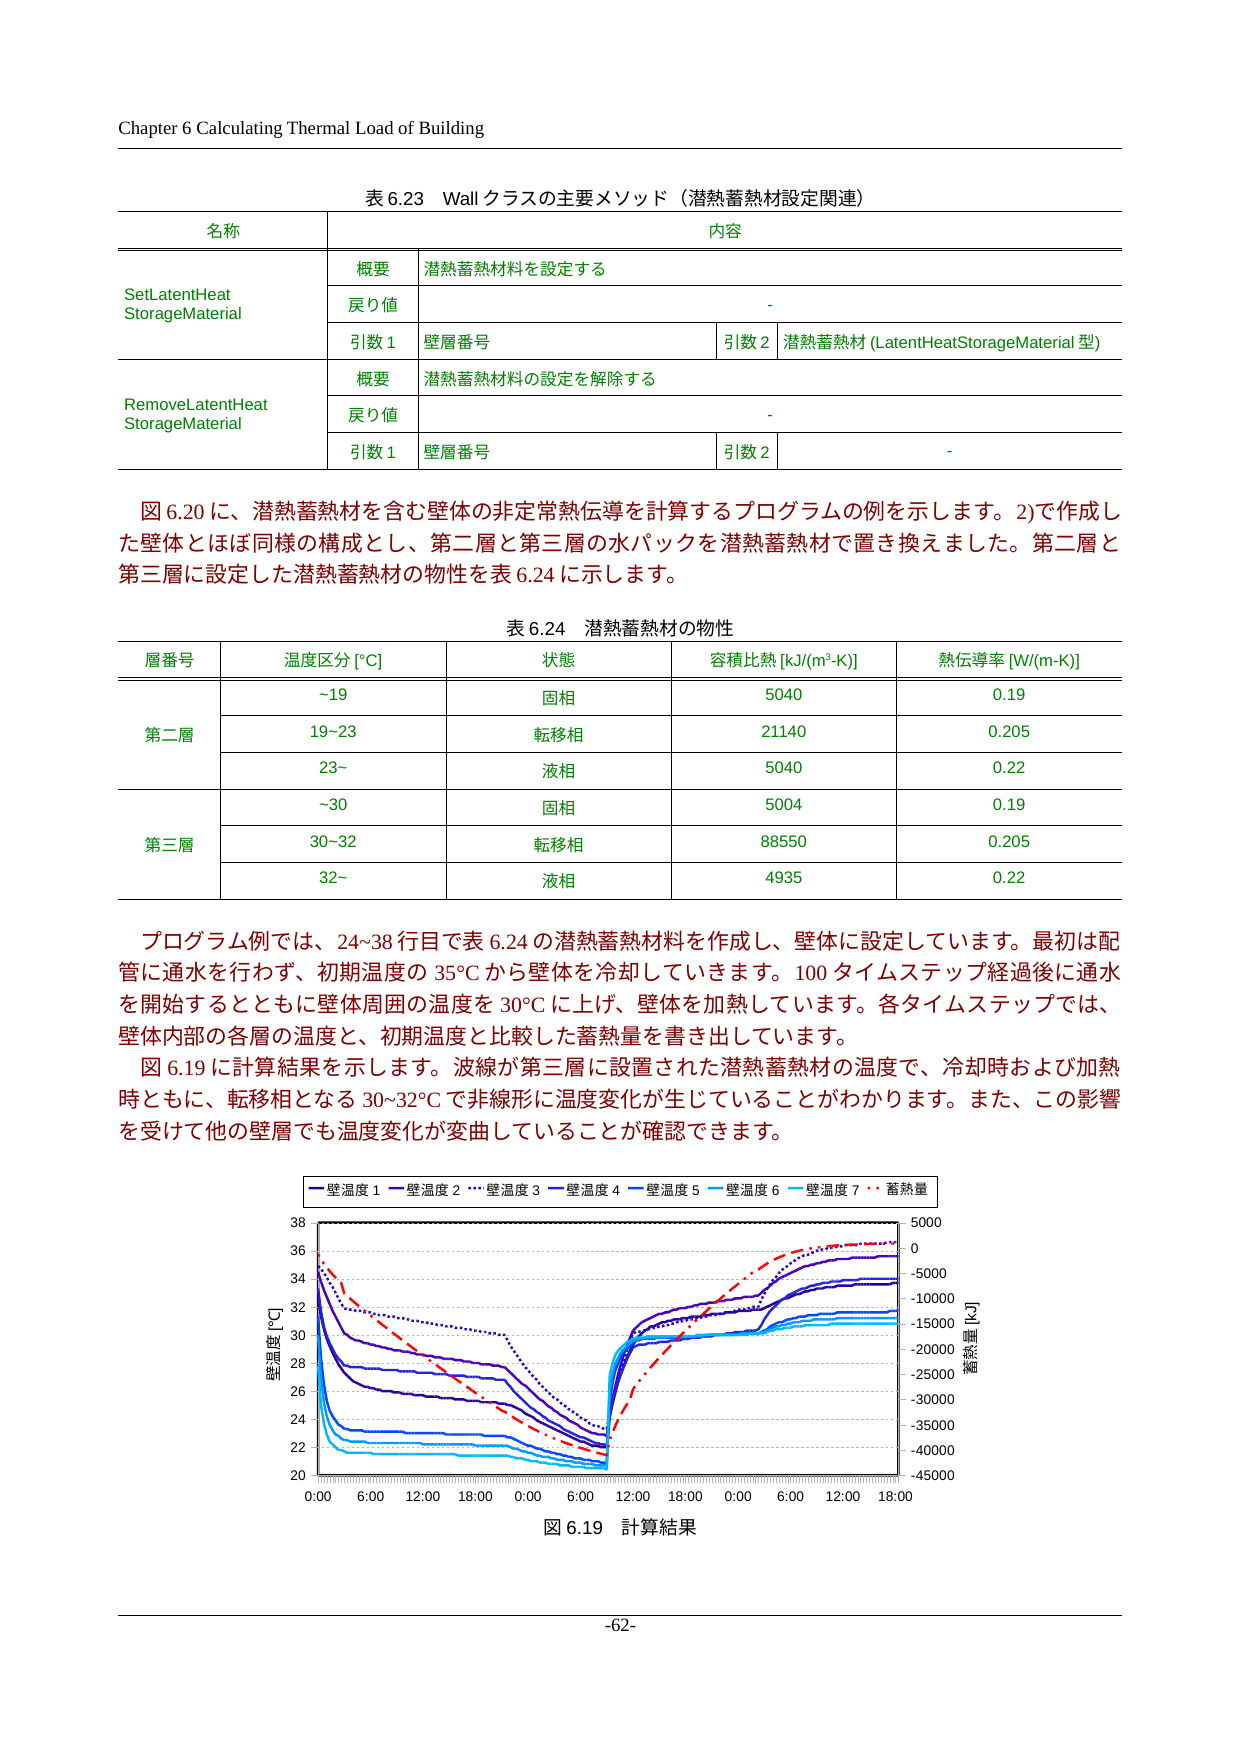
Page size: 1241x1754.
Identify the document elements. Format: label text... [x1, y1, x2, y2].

table_header 名称 [118, 212, 327, 247]
table_cell 30~32 [221, 826, 446, 862]
table_header 容積比熱 [kJ/(m3-K)] [672, 642, 896, 677]
table_cell 引数2 [717, 433, 777, 469]
table_cell 23~ [221, 753, 446, 788]
table_cell ~19 [221, 681, 446, 715]
text 図6.19に計算結果を示します。波線が第三層に設置された潜熱蓄熱材の温度で、冷却時および加熱時ともに、転移相となる30~32°Cで非線形に温度変化が生じていることがわかります。また、この影響を受けて他の壁層でも温度変化が変曲していることが確認できます。 [118, 1050, 1122, 1145]
table_cell 第二層 [118, 681, 220, 788]
table_cell 概要 [328, 251, 418, 285]
table_cell 潜熱蓄熱材料を設定する [419, 251, 1122, 285]
table_cell 0.19 [897, 681, 1122, 715]
table_cell 88550 [672, 826, 896, 862]
table_cell 戻り値 [328, 396, 418, 432]
table_cell - [778, 433, 1122, 469]
table_cell 引数1 [328, 323, 418, 359]
table_cell 潜熱蓄熱材料の設定を解除する [419, 360, 1122, 395]
table_cell 5040 [672, 753, 896, 788]
table_cell 潜熱蓄熱材 (LatentHeatStorageMaterial型) [778, 323, 1122, 359]
table_cell RemoveLatentHeat StorageMaterial [118, 360, 327, 469]
table_cell - [419, 286, 1122, 322]
text 図6.20に、潜熱蓄熱材を含む壁体の非定常熱伝導を計算するプログラムの例を示します。2)で作成した壁体とほぼ同様の構成とし、第二層と第三層の水パックを潜熱蓄熱材で置き換えました。第二層と第三層に設定した潜熱蓄熱材の物性を表6.24に示します。 [118, 494, 1122, 589]
text プログラム例では、24~38行目で表6.24の潜熱蓄熱材料を作成し、壁体に設定しています。最初は配管に通水を行わず、初期温度の35°Cから壁体を冷却していきます。100タイムステップ経過後に通水を開始するとともに壁体周囲の温度を30°Cに上げ、壁体を加熱しています。各タイムステップでは、壁体内部の各層の温度と、初期温度と比較した蓄熱量を書き出しています。 [118, 924, 1122, 1050]
table_cell ~30 [221, 790, 446, 825]
table_cell 5004 [672, 790, 896, 825]
table_cell 引数2 [717, 323, 777, 359]
text 表6.23 Wallクラスの主要メソッド（潜熱蓄熱材設定関連） [118, 184, 1122, 211]
table_cell 0.22 [897, 863, 1122, 898]
table_cell 転移相 [447, 826, 671, 862]
table_cell 0.19 [897, 790, 1122, 825]
table_cell 転移相 [447, 716, 671, 752]
table_cell 液相 [447, 753, 671, 788]
table_cell 0.22 [897, 753, 1122, 788]
table_header 温度区分 [°C] [221, 642, 446, 677]
table_cell 32~ [221, 863, 446, 898]
table_cell 壁層番号 [419, 323, 716, 359]
table_header 状態 [447, 642, 671, 677]
table_cell 引数1 [328, 433, 418, 469]
table_cell 液相 [447, 863, 671, 898]
table_header 熱伝導率 [W/(m-K)] [897, 642, 1122, 677]
table_header 内容 [328, 212, 1122, 247]
table_cell 0.205 [897, 826, 1122, 862]
table_cell - [419, 396, 1122, 432]
text 図6.19 計算結果 [118, 1170, 1122, 1539]
table_cell SetLatentHeat StorageMaterial [118, 251, 327, 359]
table_cell 21140 [672, 716, 896, 752]
table_cell 固相 [447, 681, 671, 715]
table_cell 0.205 [897, 716, 1122, 752]
table_cell 固相 [447, 790, 671, 825]
table_cell 戻り値 [328, 286, 418, 322]
table_cell 4935 [672, 863, 896, 898]
text 表6.24 潜熱蓄熱材の物性 [118, 613, 1122, 641]
table_cell 壁層番号 [419, 433, 716, 469]
table_header 層番号 [118, 642, 220, 677]
table_cell 19~23 [221, 716, 446, 752]
table_cell 第三層 [118, 790, 220, 898]
table_cell 概要 [328, 360, 418, 395]
table_cell 5040 [672, 681, 896, 715]
